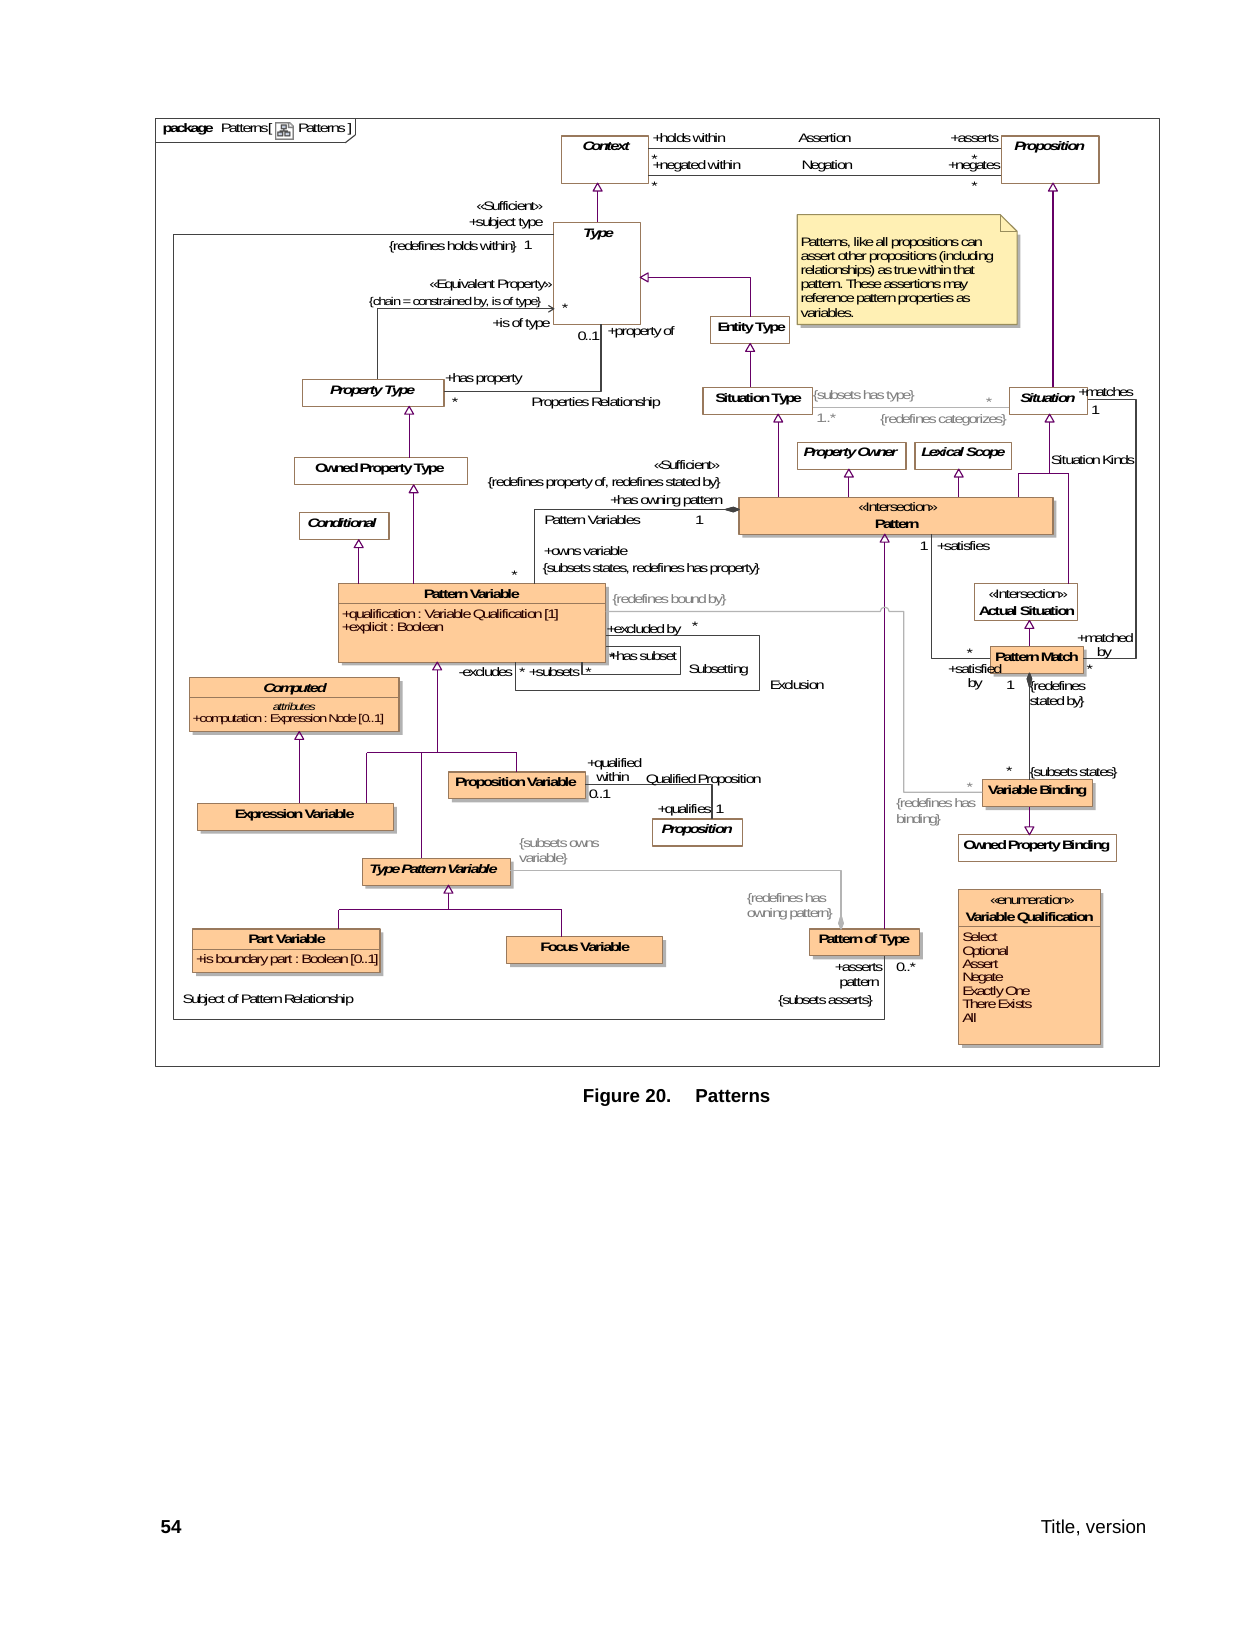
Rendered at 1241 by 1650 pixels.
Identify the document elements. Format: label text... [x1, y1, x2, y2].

list Patterns [187, 1085, 1165, 1107]
